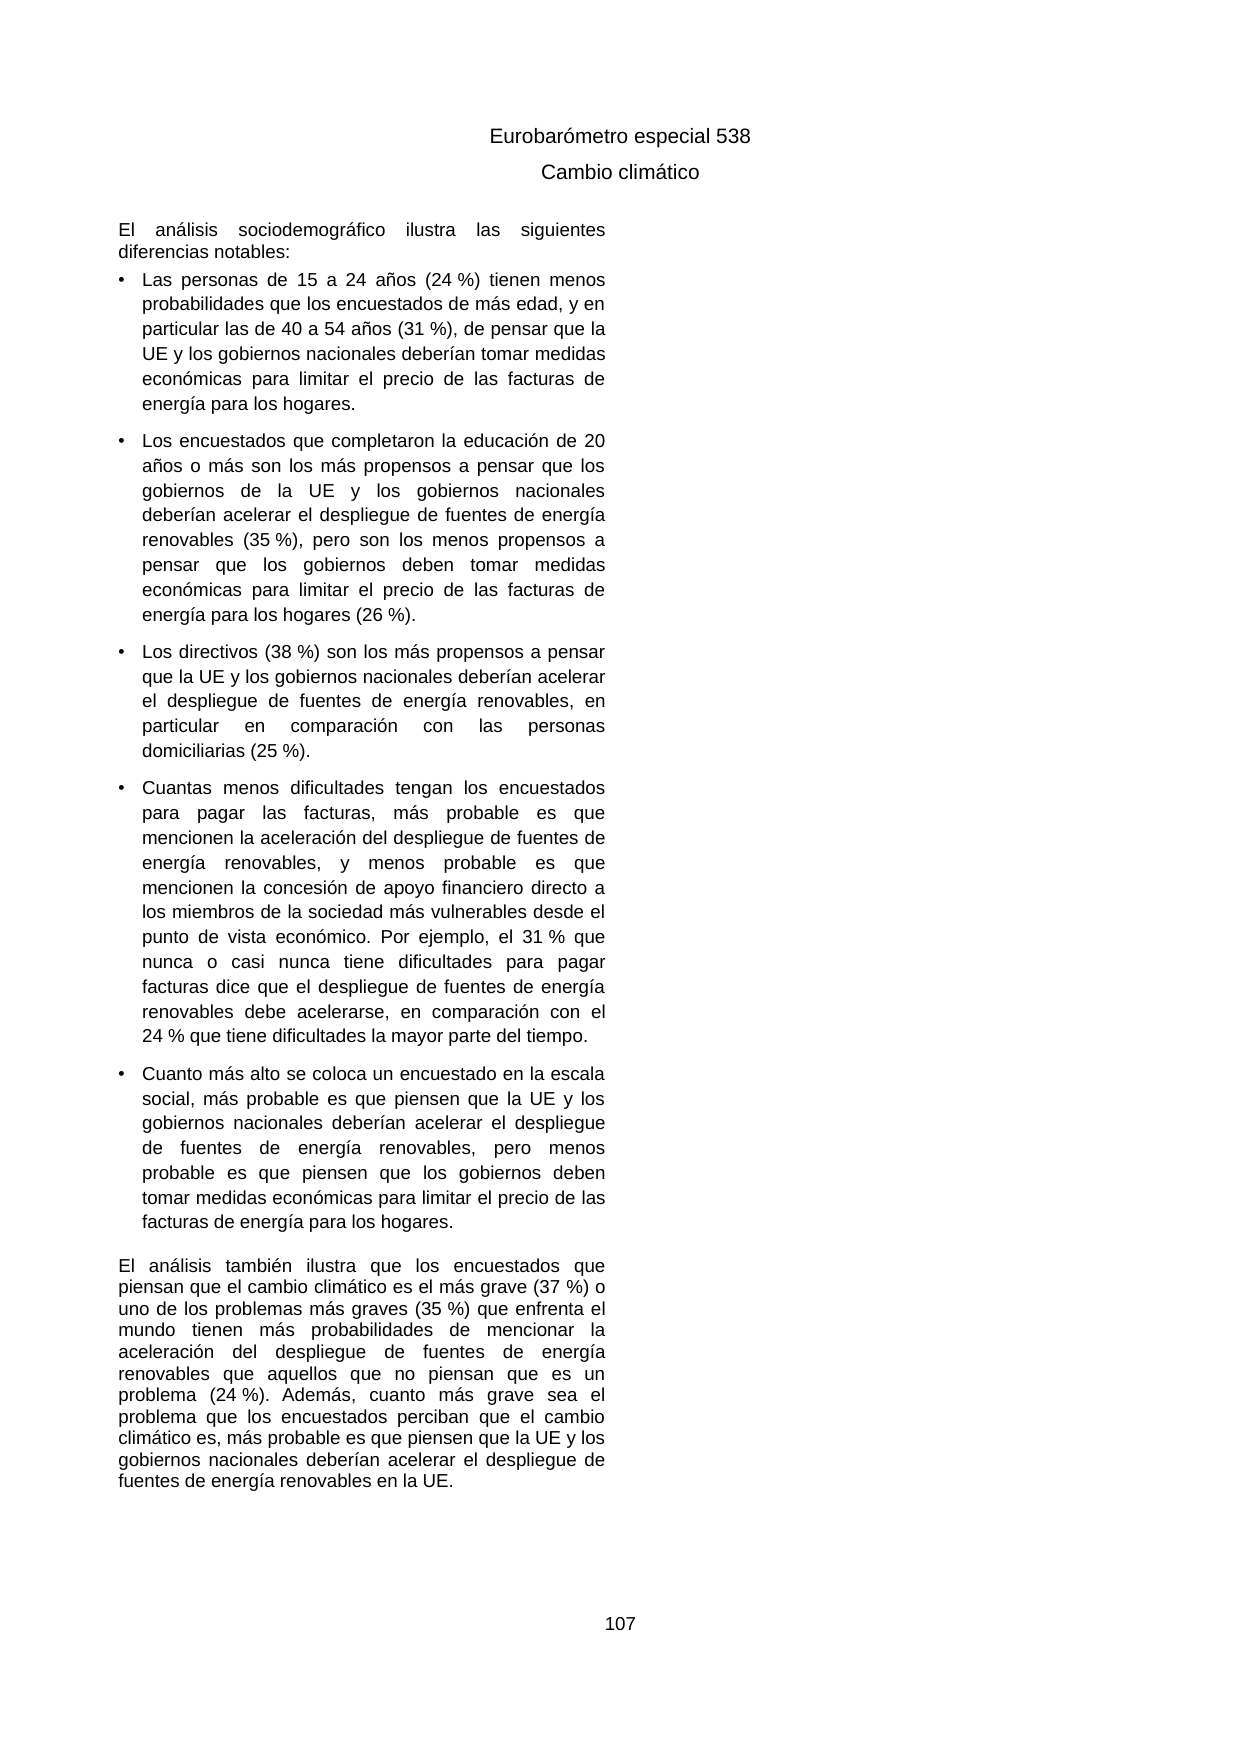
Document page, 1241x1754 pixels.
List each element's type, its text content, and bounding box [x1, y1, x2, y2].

list Los encuestados que completaron la educación de 20 años o más son los más propensos a pensar que los gobiernos de la UE y los gobiernos nacionales deberían acelerar el despliegue de fuentes de energía renovables (35 %), pero son los menos propensos a pensar que los gobiernos deben tomar medidas económicas para limitar el precio de las facturas de energía para los hogares (26 %). [118, 430, 605, 625]
list Cuantas menos dificultades tengan los encuestados para pagar las facturas, más probable es que mencionen la aceleración del despliegue de fuentes de energía renovables, y menos probable es que mencionen la concesión de apoyo financiero directo a los miembros de la sociedad más vulnerables desde el punto de vista económico. Por ejemplo, el 31 % que nunca o casi nunca tiene dificultades para pagar facturas dice que el despliegue de fuentes de energía renovables debe acelerarse, en comparación con el 24 % que tiene dificultades la mayor parte del tiempo. [118, 777, 605, 1047]
list Los directivos (38 %) son los más propensos a pensar que la UE y los gobiernos nacionales deberían acelerar el despliegue de fuentes de energía renovables, en particular en comparación con las personas domiciliarias (25 %). [118, 641, 605, 761]
text El análisis también ilustra que los encuestados que piensan que el cambio climático es el más grave (37 %) o uno de los problemas más graves (35 %) que enfrenta el mundo tienen más probabilidades de mencionar la aceleración del despliegue de fuentes de energía renovables que aquellos que no piensan que es un problema (24 %). Además, cuanto más grave sea el problema que los encuestados perciban que el cambio climático es, más probable es que piensen que la UE y los gobiernos nacionales deberían acelerar el despliegue de fuentes de energía renovables en la UE. [118, 1254, 605, 1492]
list Cuanto más alto se coloca un encuestado en la escala social, más probable es que piensen que la UE y los gobiernos nacionales deberían acelerar el despliegue de fuentes de energía renovables, pero menos probable es que piensen que los gobiernos deben tomar medidas económicas para limitar el precio de las facturas de energía para los hogares. [118, 1062, 605, 1233]
text El análisis sociodemográfico ilustra las siguientes diferencias notables: [118, 219, 605, 262]
list Las personas de 15 a 24 años (24 %) tienen menos probabilidades que los encuestados de más edad, y en particular las de 40 a 54 años (31 %), de pensar que la UE y los gobiernos nacionales deberían tomar medidas económicas para limitar el precio de las facturas de energía para los hogares. [118, 268, 605, 414]
